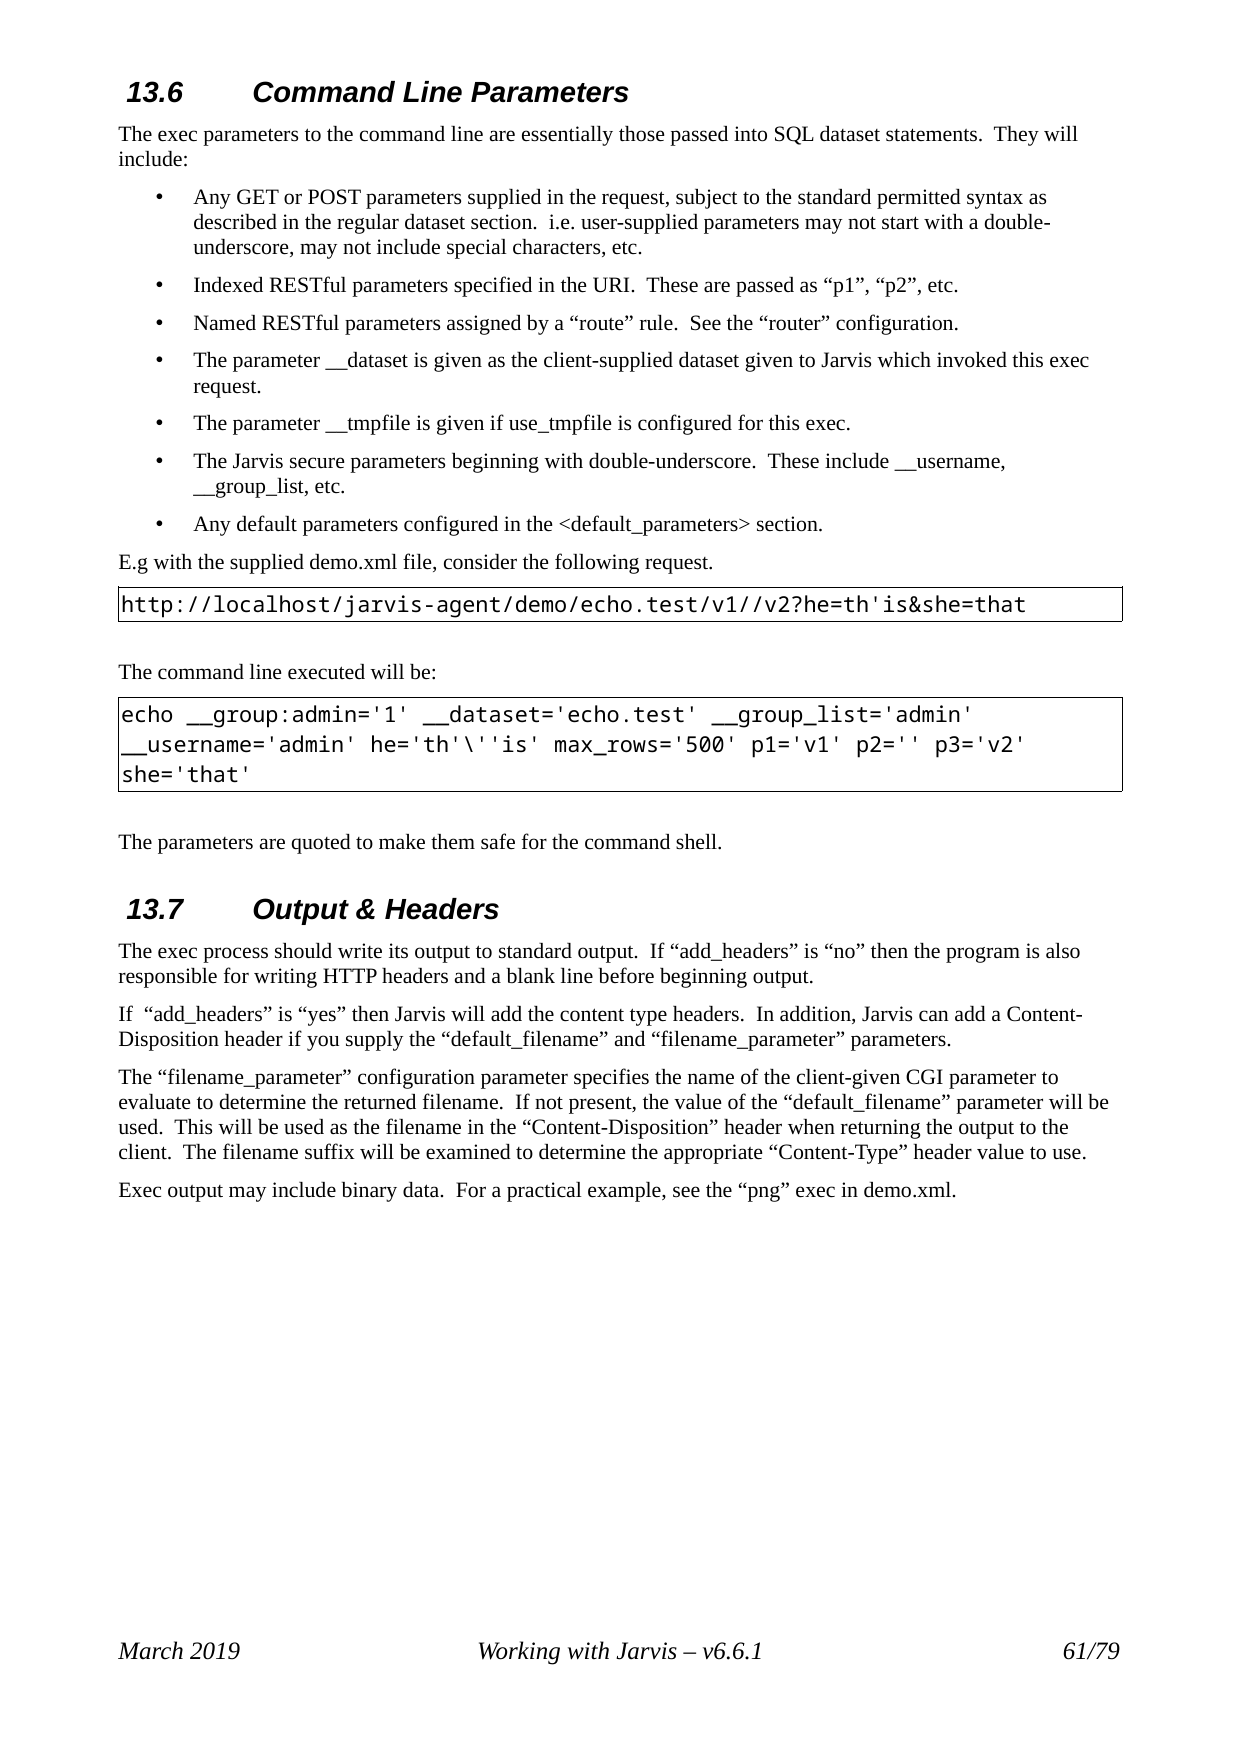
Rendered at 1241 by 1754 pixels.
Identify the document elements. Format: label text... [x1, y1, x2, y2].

text E.g with the supplied demo.xml file, consider the following request. [118, 549, 1122, 574]
list The parameter __dataset is given as the client-supplied dataset given to Jarvis which invoked this exec request. [156, 347, 1122, 398]
text The parameters are quoted to make them safe for the command shell. [118, 829, 1122, 854]
list The Jarvis secure parameters beginning with double-underscore. These include __username, __group_list, etc. [156, 448, 1122, 498]
text http://localhost/jarvis-agent/demo/echo.test/v1//v2?he=th'is&she=that [119, 588, 1122, 621]
text If “add_headers” is “yes” then Jarvis will add the content type headers. In addition, Jarvis can add a Content-Disposition header if you supply the “default_filename” and “filename_parameter” parameters. [118, 1001, 1122, 1051]
list Any default parameters configured in the <default_parameters> section. [156, 511, 1122, 536]
list Indexed RESTful parameters specified in the URI. These are passed as “p1”, “p2”, etc. [156, 272, 1122, 297]
list Any GET or POST parameters supplied in the request, subject to the standard permitted syntax as described in the regular dataset section. i.e. user-supplied parameters may not start with a double-underscore, may not include special characters, etc. [156, 184, 1122, 259]
text Exec output may include binary data. For a practical example, see the “png” exec in demo.xml. [118, 1177, 1122, 1202]
text The command line executed will be: [118, 659, 1122, 684]
text echo __group:admin='1' __dataset='echo.test' __group_list='admin' __username='admin' he='th'\''is' max_rows='500' p1='v1' p2='' p3='v2' she='that' [119, 698, 1122, 791]
subtitle Output & Headers [118, 892, 1122, 925]
text The “filename_parameter” configuration parameter specifies the name of the client-given CGI parameter to evaluate to determine the returned filename. If not present, the value of the “default_filename” parameter will be used. This will be used as the filename in the “Content-Disposition” header when returning the output to the client. The filename suffix will be examined to determine the appropriate “Content-Type” header value to use. [118, 1064, 1122, 1164]
text The exec process should write its output to standard output. If “add_headers” is “no” then the program is also responsible for writing HTTP headers and a blank line before beginning output. [118, 938, 1122, 988]
list Named RESTful parameters assigned by a “route” rule. See the “router” configuration. [156, 310, 1122, 335]
text The exec parameters to the command line are essentially those passed into SQL dataset statements. They will include: [118, 121, 1122, 171]
list The parameter __tmpfile is given if use_tmpfile is configured for this exec. [156, 410, 1122, 436]
subtitle Command Line Parameters [118, 75, 1122, 108]
